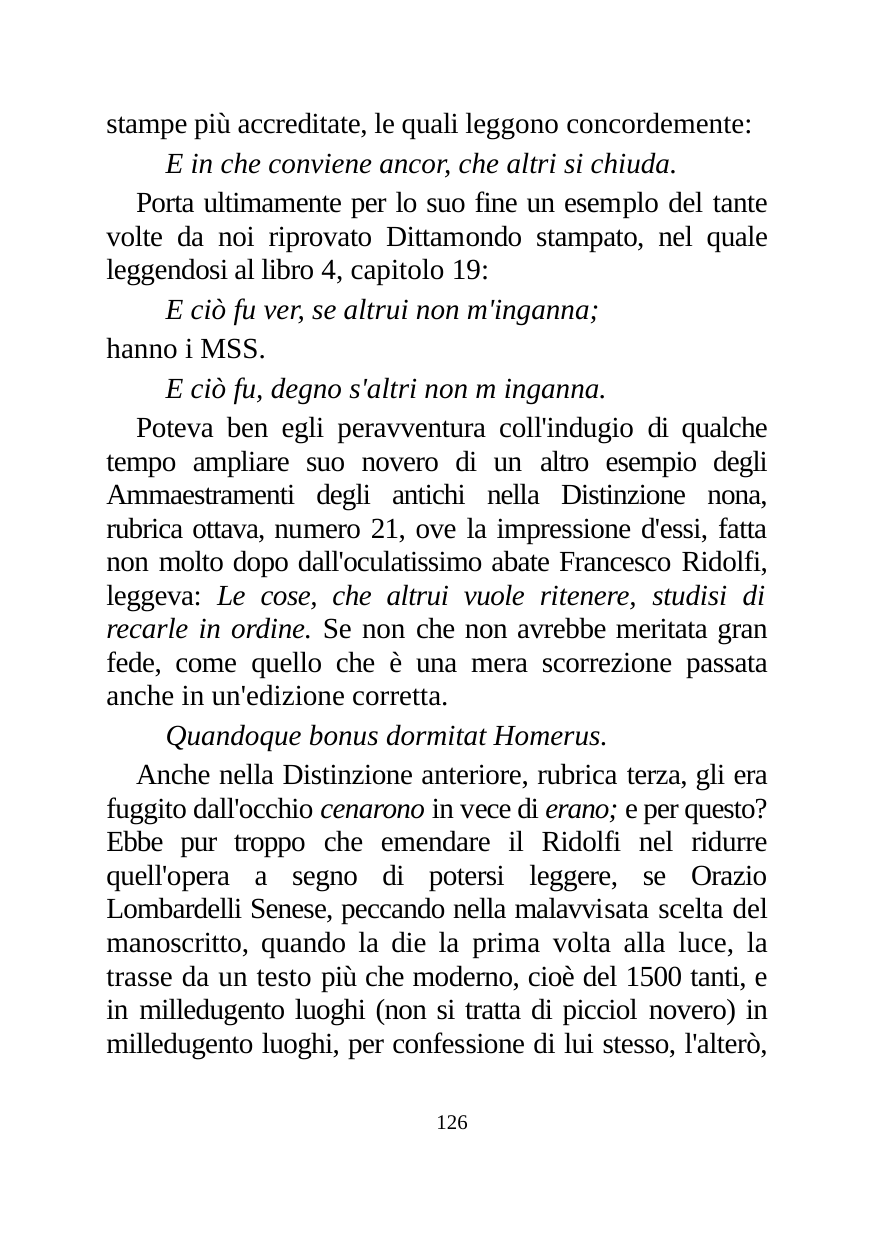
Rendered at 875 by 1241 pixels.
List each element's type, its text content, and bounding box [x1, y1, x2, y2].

text hanno i MSS. [106, 331, 768, 365]
text E in che conviene ancor, che altri si chiuda. [165, 146, 768, 179]
text stampe più accreditate, le quali leggono concordemente: [106, 106, 768, 140]
text Anche nella Distinzione anteriore, rubrica terza, gli era fuggito dall'occhio cenarono in vece di erano; e per questo? Ebbe pur troppo che emendare il Ridolfi nel ridurre quell'opera a segno di potersi leggere, se Orazio Lombardelli Senese, peccando nella malavvisata scelta del manoscritto, quando la die la prima volta alla luce, la trasse da un testo più che moderno, cioè del 1500 tanti, e in milledugento luoghi (non si tratta di picciol novero) in milledugento luoghi, per confessione di lui stesso, l'alterò, [106, 757, 768, 1059]
text Porta ultimamente per lo suo fine un esemplo del tante volte da noi riprovato Dittamondo stampato, nel quale leggendosi al libro 4, capitolo 19: [106, 185, 768, 286]
text Poteva ben egli peravventura coll'indugio di qualche tempo ampliare suo novero di un altro esempio degli Ammaestramenti degli antichi nella Distinzione nona, rubrica ottava, numero 21, ove la impressione d'essi, fatta non molto dopo dall'oculatissimo abate Francesco Ridolfi, leggeva: Le cose, che altrui vuole ritenere, studisi di recarle in ordine. Se non che non avrebbe meritata gran fede, come quello che è una mera scorrezione passata anche in un'edizione corretta. [106, 410, 768, 712]
text Quandoque bonus dormitat Homerus. [165, 718, 768, 752]
text E ciò fu, degno s'altri non m inganna. [165, 371, 768, 404]
text E ciò fu ver, se altrui non m'inganna; [165, 292, 768, 325]
